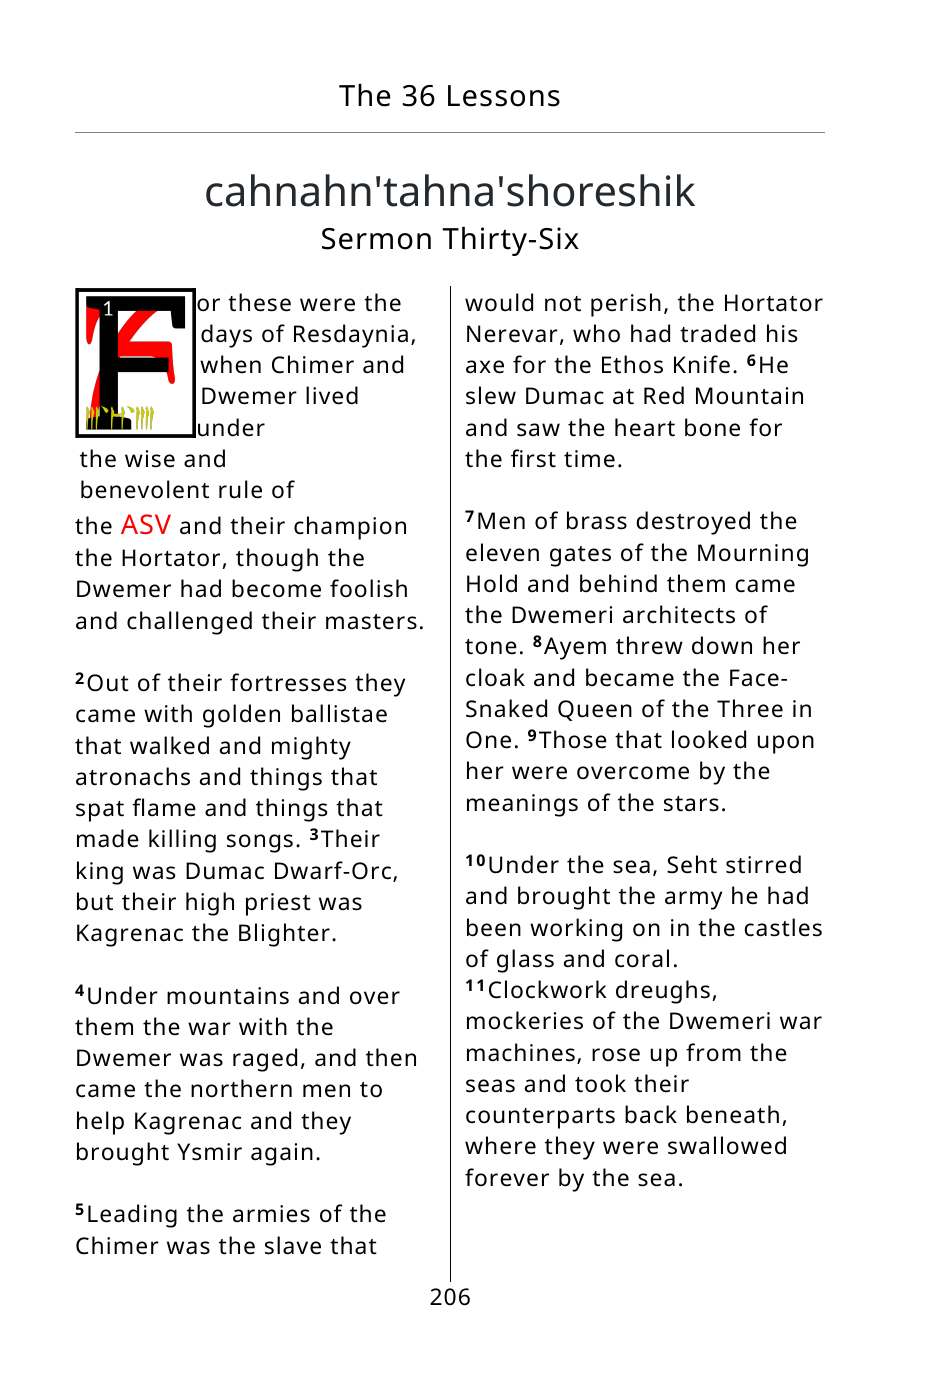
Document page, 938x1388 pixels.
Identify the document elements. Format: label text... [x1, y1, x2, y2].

text The 36 Lessons [75, 75, 825, 115]
text the wise and [75, 443, 435, 474]
picture [75, 288, 196, 438]
subtitle cahnahn'tahna'shoreshik [75, 162, 825, 218]
text when Chimer and [196, 349, 435, 380]
text days of Resdaynia, [196, 318, 435, 349]
text Sermon Thirty-Six [75, 218, 825, 258]
text the ASV and their champion the Hortator, though the Dwemer had become foolish and challenged their masters. [75, 505, 435, 636]
text or these were the [75, 287, 435, 318]
text would not perish, the Hortator Nerevar, who had traded his axe for the Ethos Knife. 6He slew Dumac at Red Mountain and saw the heart bone for the first time. [465, 287, 825, 474]
text 4Under mountains and over them the war with the Dwemer was raged, and then came the northern men to help Kagrenac and they brought Ysmir again. [75, 980, 435, 1167]
text 2Out of their fortresses they came with golden ballistae that walked and mighty atronachs and things that spat flame and things that made killing songs. 3Their king was Dumac Dwarf-Orc, but their high priest was Kagrenac the Blighter. [75, 667, 435, 948]
text Dwemer lived under [75, 380, 435, 443]
text 10Under the sea, Seht stirred and brought the army he had been working on in the castles of glass and coral. 11Clockwork dreughs, mockeries of the Dwemeri war machines, rose up from the seas and took their counterparts back beneath, where they were swallowed forever by the sea. [465, 849, 825, 1193]
text 7Men of brass destroyed the eleven gates of the Mourning Hold and behind them came the Dwemeri architects of tone. 8Ayem threw down her cloak and became the Face-Snaked Queen of the Three in One. 9Those that looked upon her were overcome by the meanings of the stars. [465, 505, 825, 818]
text 5Leading the armies of the Chimer was the slave that [75, 1198, 435, 1261]
text benevolent rule of [75, 474, 435, 505]
